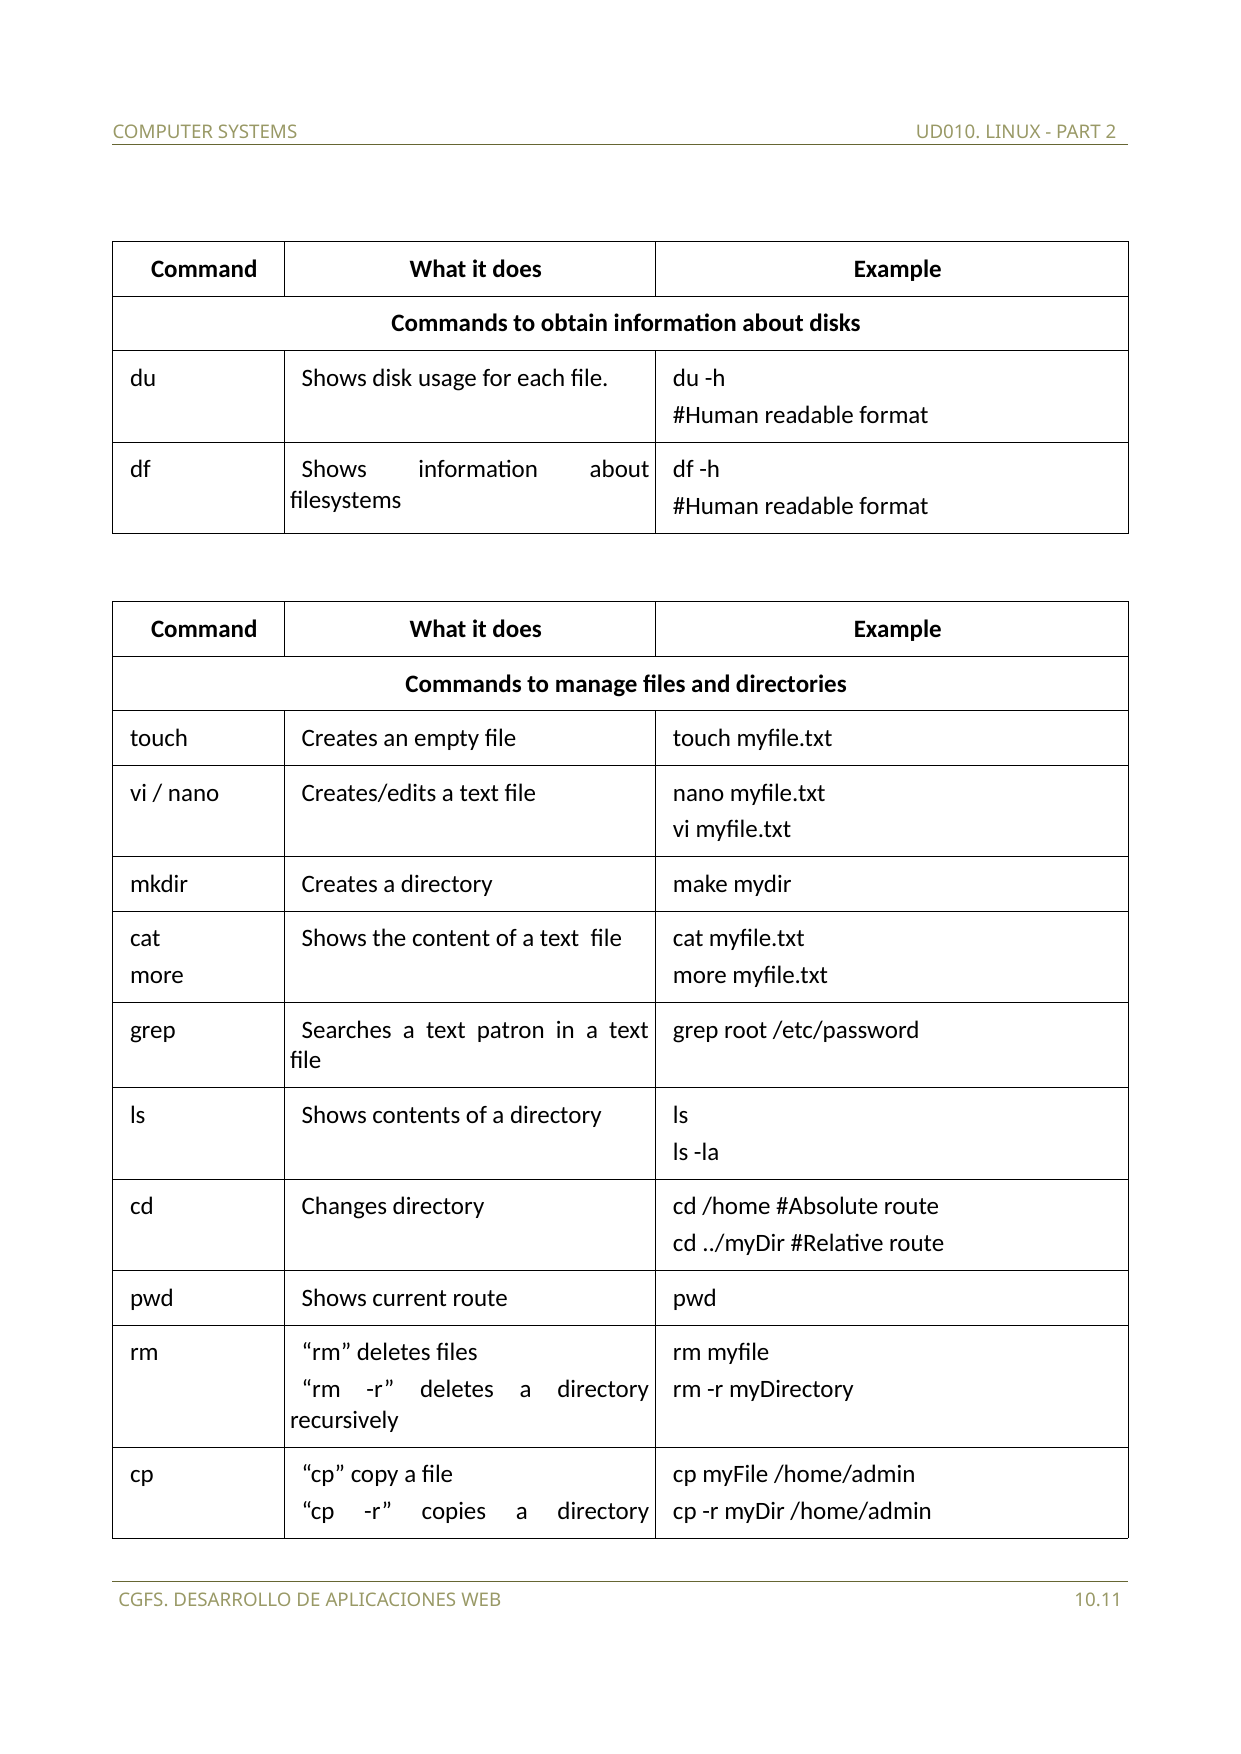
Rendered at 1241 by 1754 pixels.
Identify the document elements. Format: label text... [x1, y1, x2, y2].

table_cell df [113, 443, 284, 533]
table_cell cat more [113, 912, 284, 1002]
table_cell ls [113, 1088, 284, 1179]
table_header Example [656, 242, 1128, 296]
table_cell touch [113, 711, 284, 765]
table_cell vi / nano [113, 766, 284, 856]
table_cell rm [113, 1326, 284, 1447]
table_header What it does [285, 602, 655, 656]
table_cell cp [113, 1448, 284, 1538]
table_cell grep [113, 1003, 284, 1087]
table_cell cd /home #Absolute route cd ../myDir #Relative route [656, 1180, 1128, 1270]
table_cell Creates a directory [285, 857, 655, 911]
table_cell du [113, 351, 284, 442]
table_cell Shows information about filesystems [285, 443, 655, 533]
table_cell cat myfile.txt more myfile.txt [656, 912, 1128, 1002]
table_cell Shows contents of a directory [285, 1088, 655, 1179]
table_cell Shows disk usage for each file. [285, 351, 655, 442]
table_cell touch myfile.txt [656, 711, 1128, 765]
table_cell Creates/edits a text file [285, 766, 655, 856]
table_cell rm myfile rm -r myDirectory [656, 1326, 1128, 1447]
table_cell “rm” deletes files “rm -r” deletes a directory recursively [285, 1326, 655, 1447]
table_cell make mydir [656, 857, 1128, 911]
table_header Example [656, 602, 1128, 656]
table_cell nano myfile.txt vi myfile.txt [656, 766, 1128, 856]
table_cell grep root /etc/password [656, 1003, 1128, 1087]
table_cell Shows current route [285, 1271, 655, 1325]
table_cell ls ls -la [656, 1088, 1128, 1179]
table_cell Creates an empty file [285, 711, 655, 765]
table_cell Commands to manage files and directories [113, 657, 1128, 710]
table_cell du -h #Human readable format [656, 351, 1128, 442]
table_cell Commands to obtain information about disks [113, 297, 1128, 350]
table_cell cd [113, 1180, 284, 1270]
table_header What it does [285, 242, 655, 296]
table_cell Searches a text patron in a text file [285, 1003, 655, 1087]
table_cell pwd [656, 1271, 1128, 1325]
table_cell cp myFile /home/admin cp -r myDir /home/admin [656, 1448, 1128, 1538]
table_cell Changes directory [285, 1180, 655, 1270]
table_cell pwd [113, 1271, 284, 1325]
table_cell “cp” copy a file “cp -r” copies a directory [285, 1448, 655, 1538]
table_cell Shows the content of a text file [285, 912, 655, 1002]
table_header Command [113, 602, 284, 656]
table_cell mkdir [113, 857, 284, 911]
table_header Command [113, 242, 284, 296]
table_cell df -h #Human readable format [656, 443, 1128, 533]
